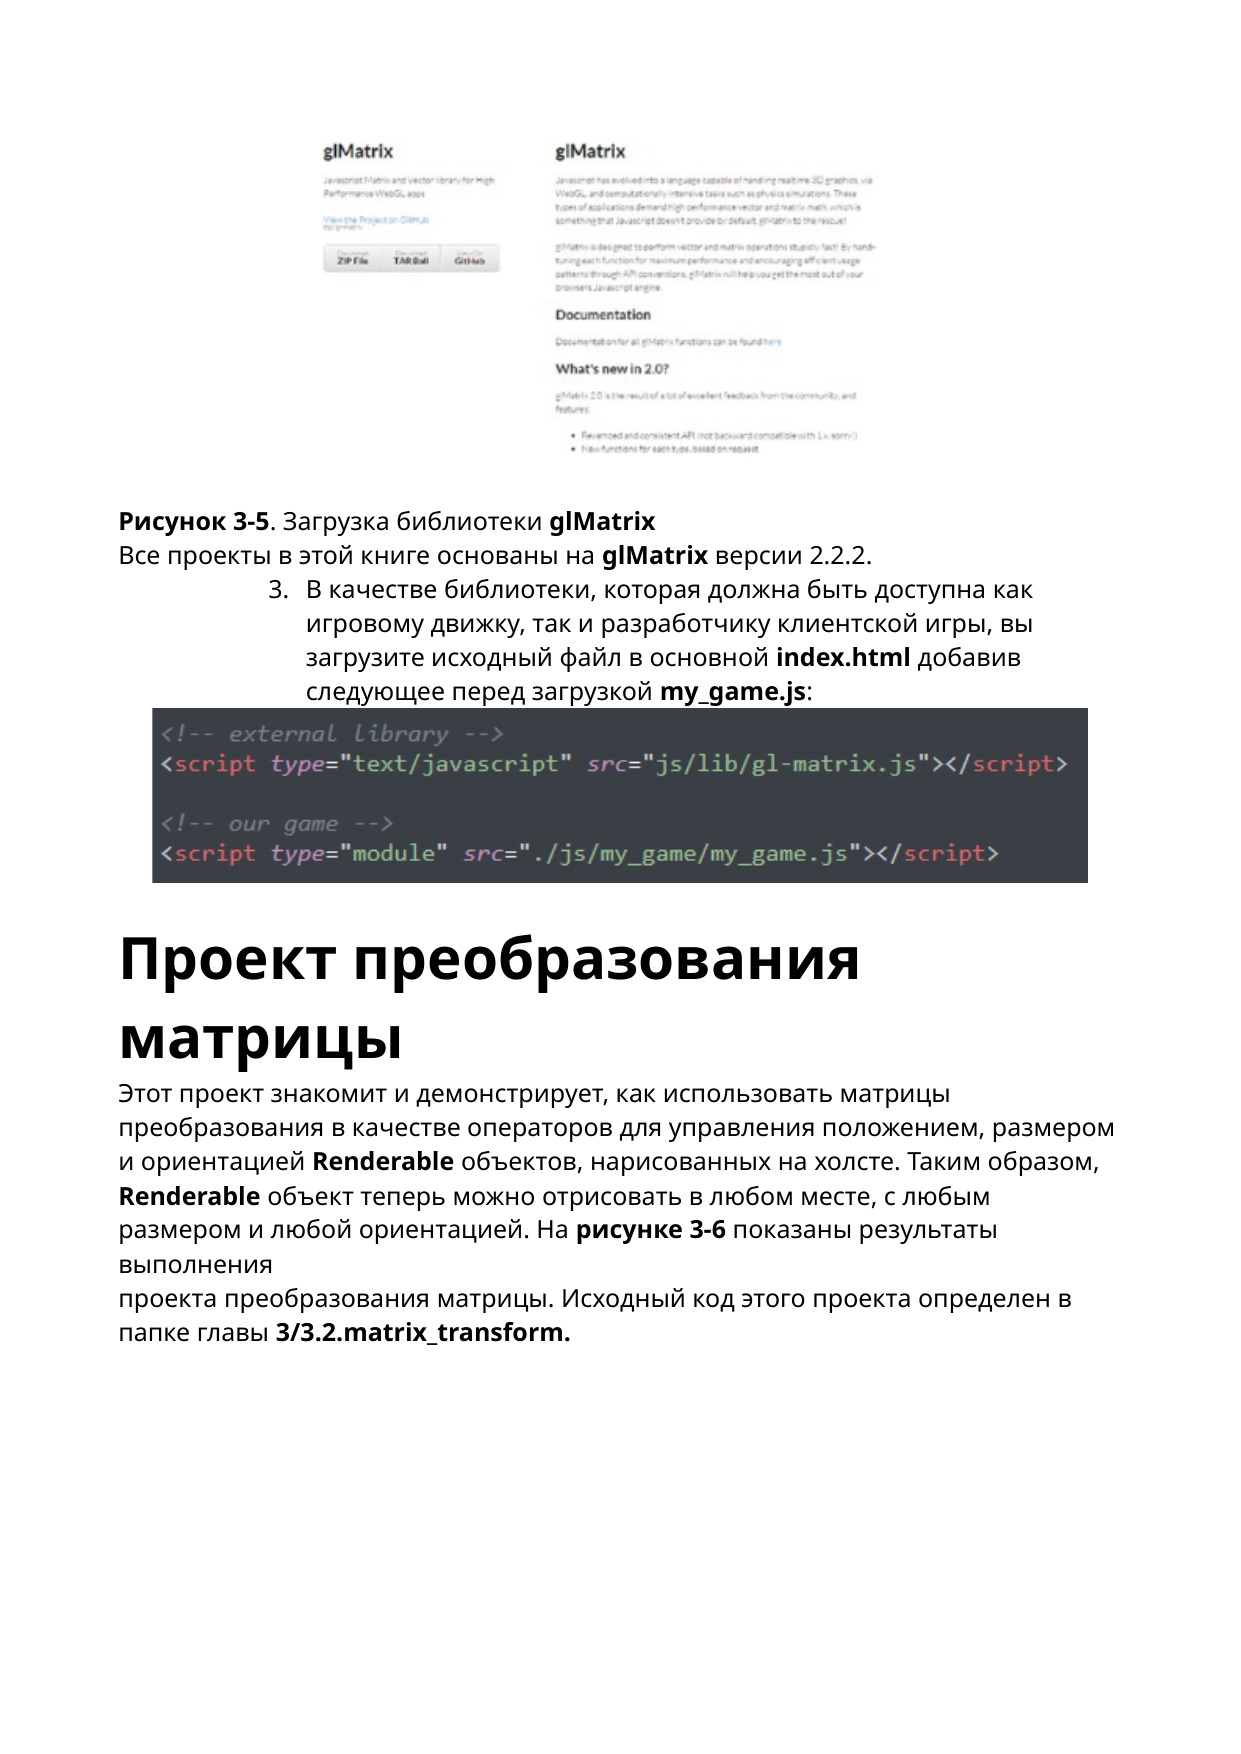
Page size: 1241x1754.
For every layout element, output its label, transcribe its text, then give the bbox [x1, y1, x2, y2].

text Рисунок 3-5. Загрузка библиотеки glMatrix [118, 504, 1122, 538]
list В качестве библиотеки, которая должна быть доступна как игровому движку, так и разработчику клиентской игры, вы загрузите исходный файл в основной index.html добавив следующее перед загрузкой my_game.js: [268, 572, 1122, 708]
text проекта преобразования матрицы. Исходный код этого проекта определен в папке главы 3/3.2.matrix_transform. [118, 1280, 1122, 1348]
text Проект преобразования матрицы [118, 917, 1122, 1076]
picture [152, 708, 1088, 883]
text Все проекты в этой книге основаны на glMatrix версии 2.2.2. [118, 538, 1122, 572]
text размером и любой ориентацией. На рисунке 3-6 показаны результаты выполнения [118, 1212, 1122, 1280]
text Этот проект знакомит и демонстрирует, как использовать матрицы преобразования в качестве операторов для управления положением, размером и ориентацией Renderable объектов, нарисованных на холсте. Таким образом, Renderable объект теперь можно отрисовать в любом месте, с любым [118, 1076, 1122, 1212]
picture [310, 118, 931, 470]
